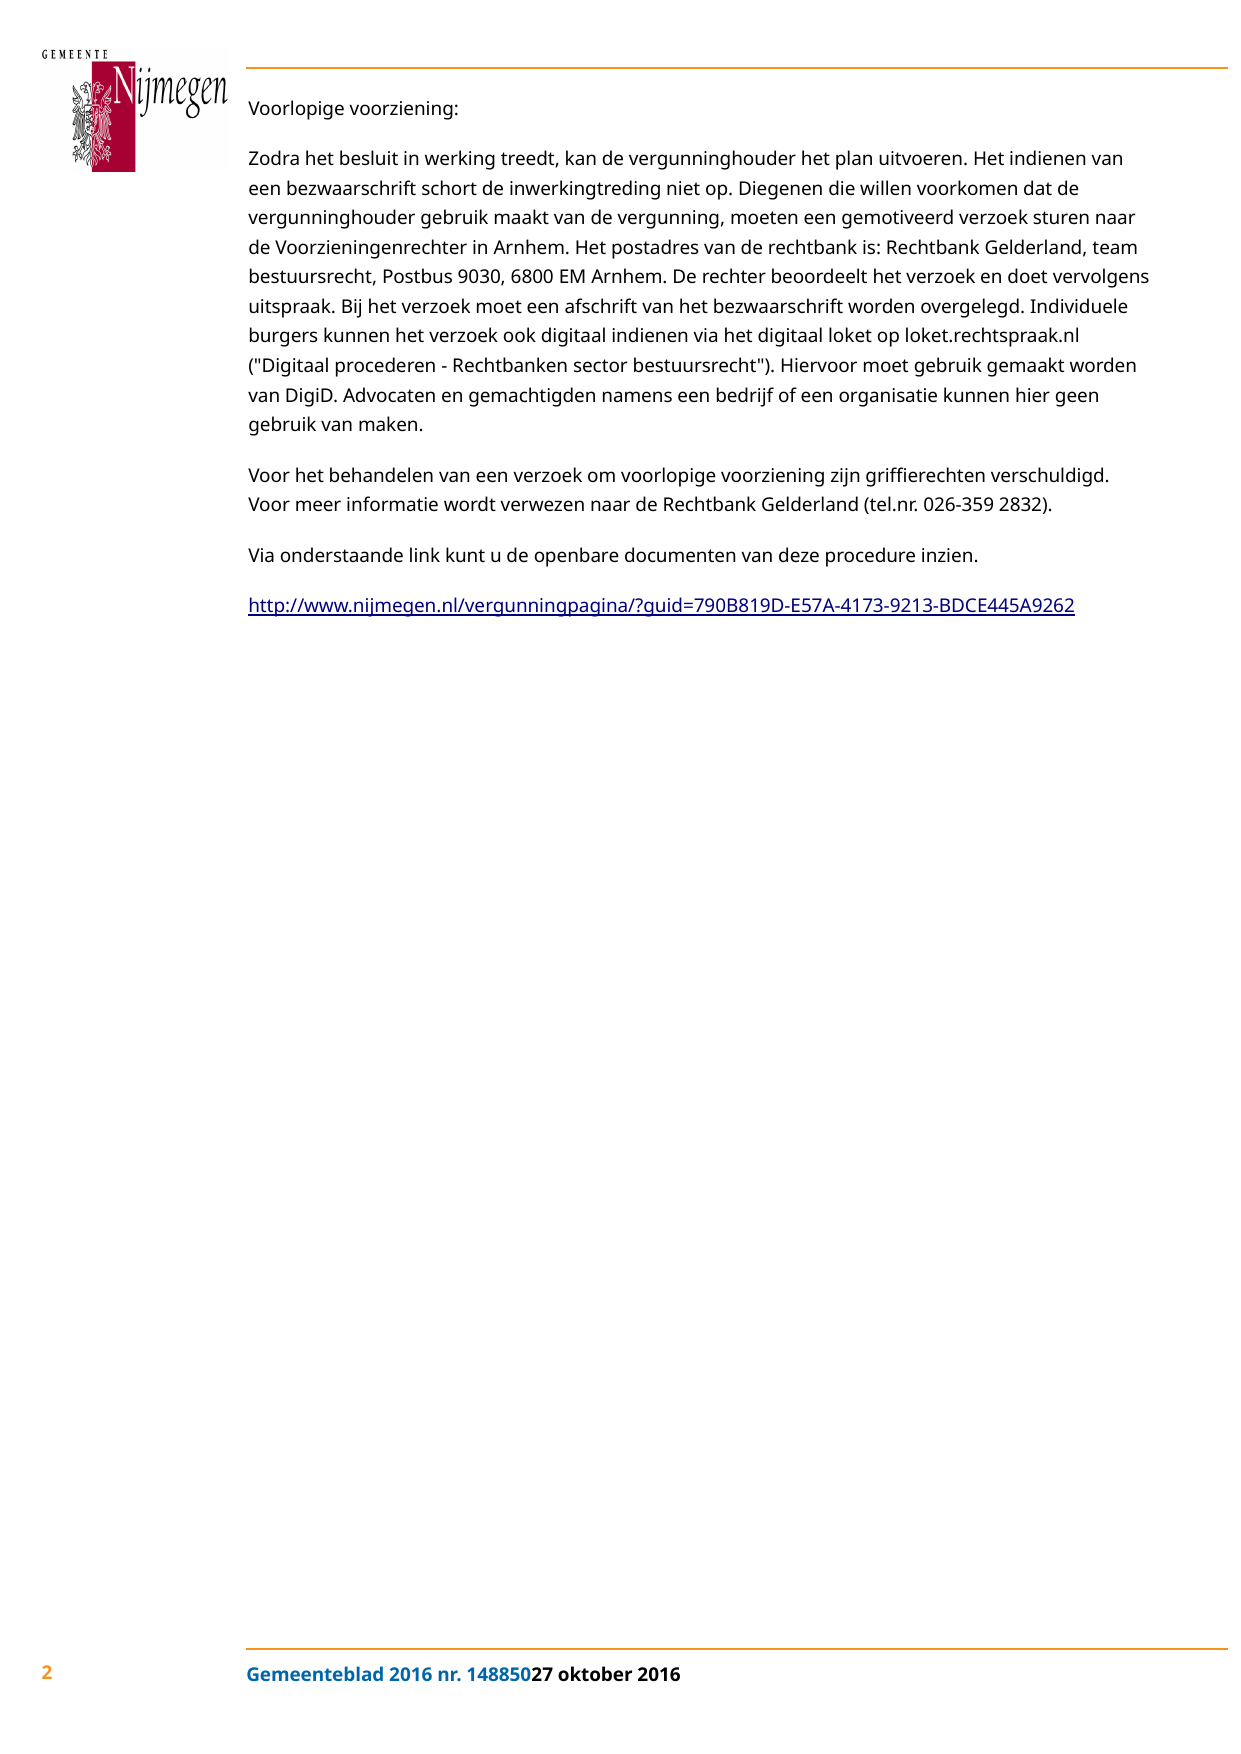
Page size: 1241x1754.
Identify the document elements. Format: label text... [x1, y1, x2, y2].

text Voor het behandelen van een verzoek om voorlopige voorziening zijn griffierechten verschuldigd. Voor meer informatie wordt verwezen naar de Rechtbank Gelderland (tel.nr. 026-359 2832). [248, 462, 1152, 517]
text Voorlopige voorziening: [248, 95, 1152, 121]
text Zodra het besluit in werking treedt, kan de vergunninghouder het plan uitvoeren. Het indienen van een bezwaarschrift schort de inwerkingtreding niet op. Diegenen die willen voorkomen dat de vergunninghouder gebruik maakt van de vergunning, moeten een gemotiveerd verzoek sturen naar de Voorzieningenrechter in Arnhem. Het postadres van de rechtbank is: Rechtbank Gelderland, team bestuursrecht, Postbus 9030, 6800 EM Arnhem. De rechter beoordeelt het verzoek en doet vervolgens uitspraak. Bij het verzoek moet een afschrift van het bezwaarschrift worden overgelegd. Individuele burgers kunnen het verzoek ook digitaal indienen via het digitaal loket op loket.rechtspraak.nl ("Digitaal procederen - Rechtbanken sector bestuursrecht"). Hiervoor moet gebruik gemaakt worden van DigiD. Advocaten en gemachtigden namens een bedrijf of een organisatie kunnen hier geen gebruik van maken. [248, 145, 1152, 437]
text Via onderstaande link kunt u de openbare documenten van deze procedure inzien. [248, 542, 1152, 568]
picture [41, 47, 231, 172]
text http://www.nijmegen.nl/vergunningpagina/?guid=790B819D-E57A-4173-9213-BDCE445A9262 [248, 592, 1152, 618]
